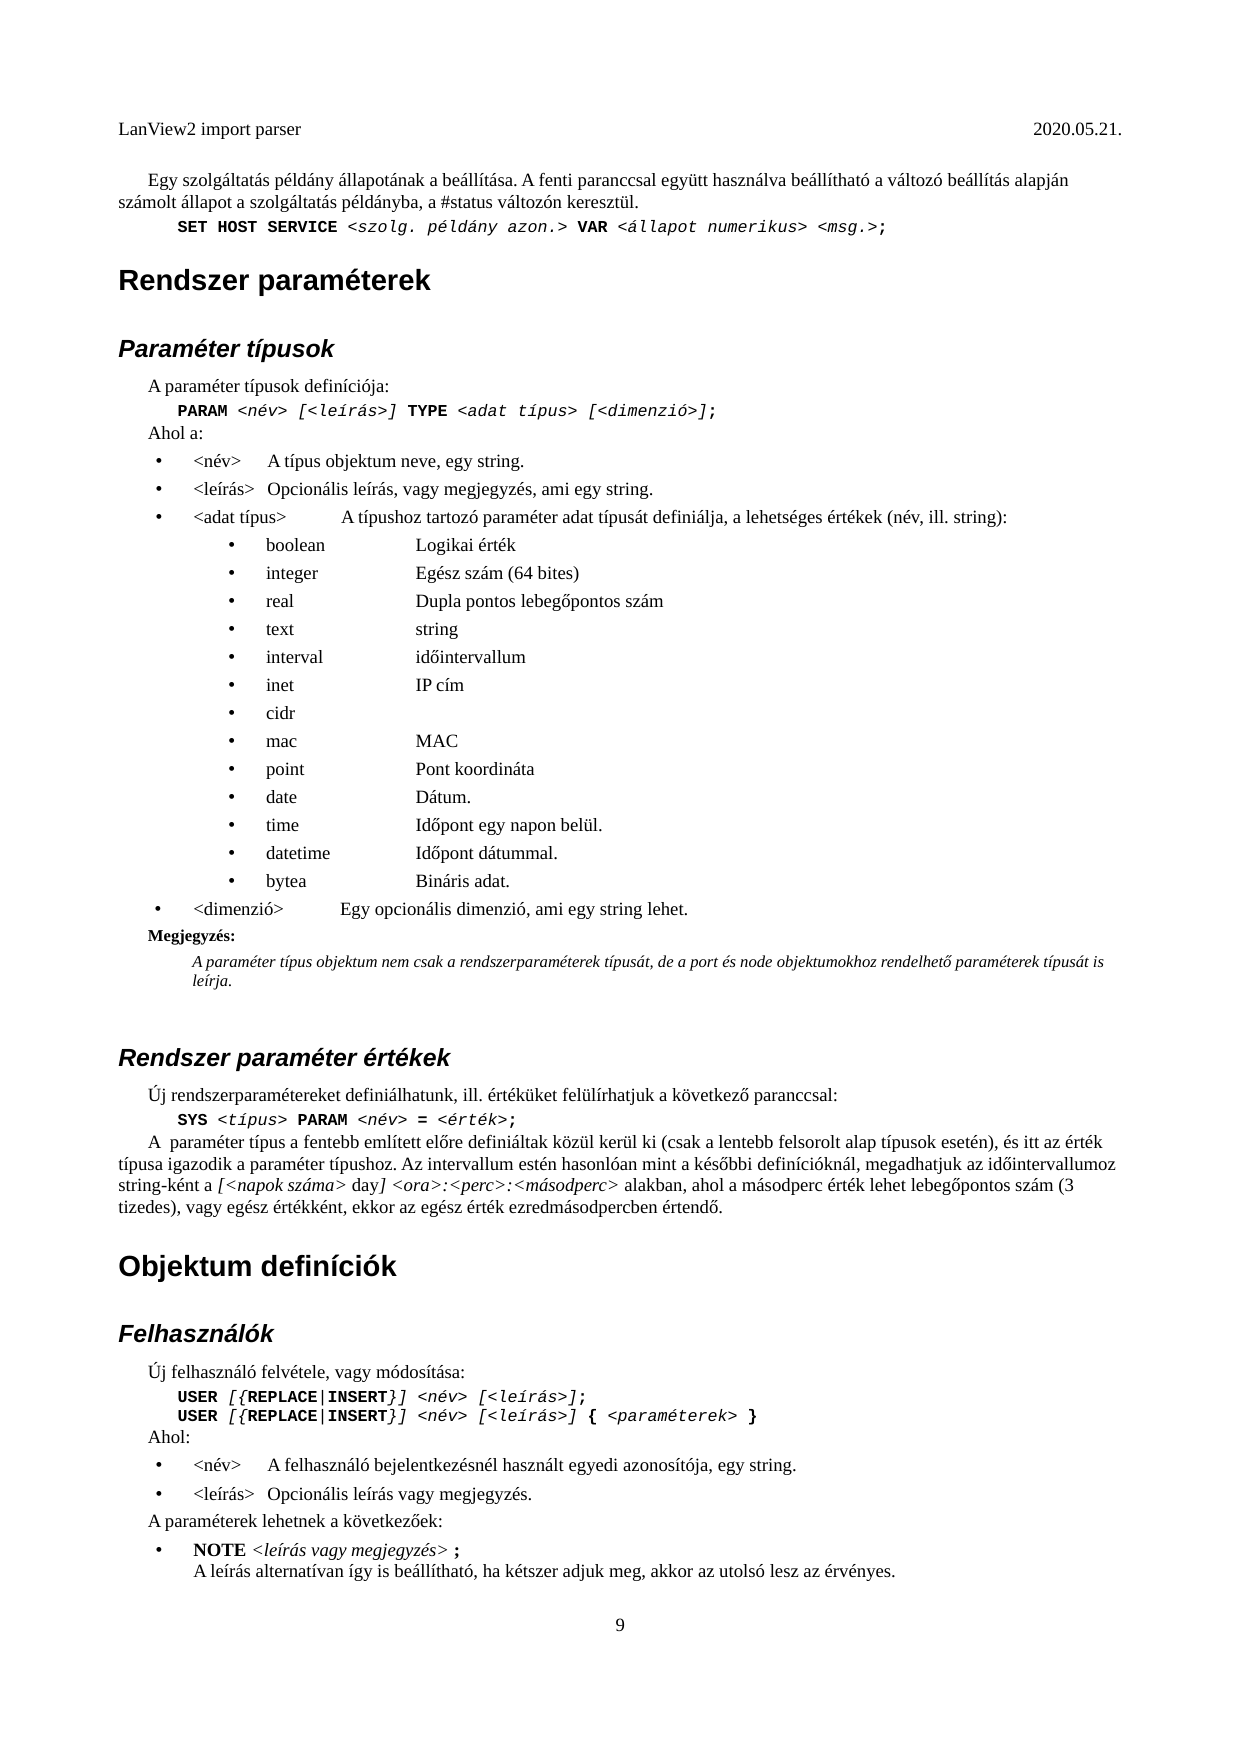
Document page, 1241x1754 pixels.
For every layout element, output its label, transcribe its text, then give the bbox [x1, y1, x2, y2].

list <név> A típus objektum neve, egy string. [156, 449, 1122, 471]
text SYS <típus> PARAM <név> = <érték>; [177, 1112, 1122, 1131]
text Új felhasználó felvétele, vagy módosítása: [118, 1361, 1122, 1382]
text PARAM <név> [<leírás>] TYPE <adat típus> [<dimenzió>]; [177, 403, 1122, 422]
list mac MAC [228, 730, 1122, 751]
list <név> A felhasználó bejelentkezésnél használt egyedi azonosítója, egy string. [156, 1454, 1122, 1476]
list <leírás> Opcionális leírás, vagy megjegyzés, ami egy string. [156, 478, 1122, 499]
list <adat típus> A típushoz tartozó paraméter adat típusát definiálja, a lehetséges értékek (név, ill. string): [156, 506, 1122, 527]
list cidr [228, 702, 1122, 723]
subtitle Rendszer paraméterek [118, 263, 1122, 296]
list interval időintervallum [228, 646, 1122, 667]
text A paraméter típus a fentebb említett előre definiáltak közül kerül ki (csak a lentebb felsorolt alap típusok esetén), és itt az érték típusa igazodik a paraméter típushoz. Az intervallum estén hasonlóan mint a későbbi definícióknál, megadhatjuk az időintervallumoz string-ként a [<napok száma> day] <ora>:<perc>:<másodperc> alakban, ahol a másodperc érték lehet lebegőpontos szám (3 tizedes), vagy egész értékként, ekkor az egész érték ezredmásodpercben értendő. [118, 1131, 1122, 1217]
text A paraméterek lehetnek a következőek: [118, 1510, 1122, 1532]
list integer Egész szám (64 bites) [228, 562, 1122, 583]
list datetime Időpont dátummal. [228, 842, 1122, 863]
text Ahol a: [118, 422, 1122, 443]
list point Pont koordináta [228, 758, 1122, 779]
text Új rendszerparamétereket definiálhatunk, ill. értéküket felülírhatjuk a következő paranccsal: [118, 1084, 1122, 1106]
list real Dupla pontos lebegőpontos szám [228, 590, 1122, 611]
text USER [{REPLACE|INSERT}] <név> [<leírás>]; [177, 1389, 1122, 1407]
list inet IP cím [228, 674, 1122, 695]
list text string [228, 618, 1122, 639]
list boolean Logikai érték [228, 534, 1122, 555]
list date Dátum. [228, 786, 1122, 807]
text A paraméter típusok definíciója: [118, 375, 1122, 396]
list time Időpont egy napon belül. [228, 814, 1122, 835]
text A paraméter típus objektum nem csak a rendszerparaméterek típusát, de a port és node objektumokhoz rendelhető paraméterek típusát is leírja. [192, 952, 1122, 990]
subtitle Rendszer paraméter értékek [118, 1043, 1122, 1071]
text Egy szolgáltatás példány állapotának a beállítása. A fenti paranccsal együtt használva beállítható a változó beállítás alapján számolt állapot a szolgáltatás példányba, a #status változón keresztül. [118, 169, 1122, 212]
text USER [{REPLACE|INSERT}] <név> [<leírás>] { <paraméterek> } [177, 1407, 1122, 1426]
subtitle Objektum definíciók [118, 1248, 1122, 1282]
text SET HOST SERVICE <szolg. példány azon.> VAR <állapot numerikus> <msg.>; [177, 219, 1122, 238]
list <leírás> Opcionális leírás vagy megjegyzés. [156, 1482, 1122, 1504]
list <dimenzió> Egy opcionális dimenzió, ami egy string lehet. [154, 898, 1122, 919]
subtitle Paraméter típusok [118, 334, 1122, 362]
list bytea Bináris adat. [228, 870, 1122, 891]
text Ahol: [118, 1426, 1122, 1448]
list NOTE <leírás vagy megjegyzés> ; A leírás alternatívan így is beállítható, ha kétszer adjuk meg, akkor az utolsó lesz az érvényes. [156, 1538, 1122, 1582]
text Megjegyzés: [118, 926, 1122, 945]
subtitle Felhasználók [118, 1319, 1122, 1348]
